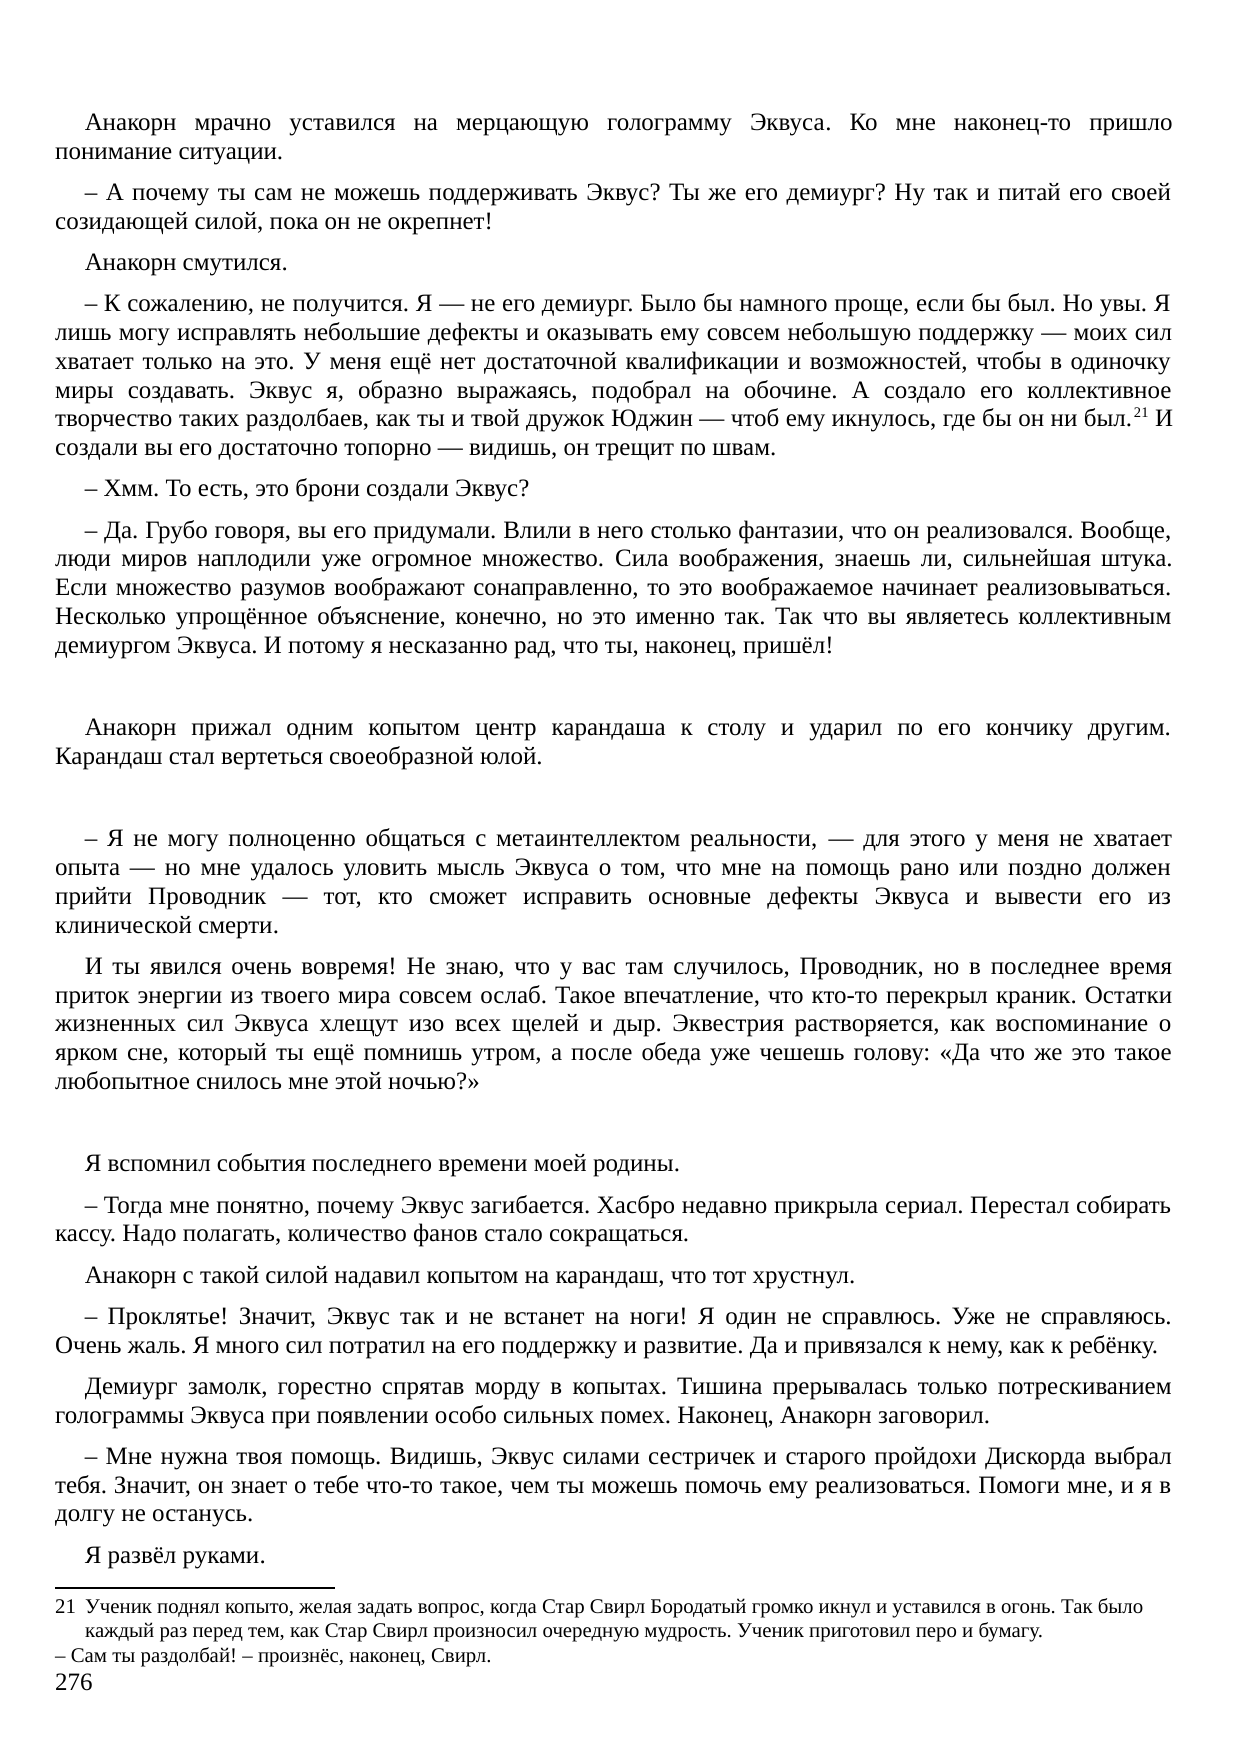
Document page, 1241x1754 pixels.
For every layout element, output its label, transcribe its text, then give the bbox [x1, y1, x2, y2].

text Анакорн прижал одним копытом центр карандаша к столу и ударил по его кончику другим. Карандаш стал вертеться своеобразной юлой. [55, 712, 1173, 770]
text – А почему ты сам не можешь поддерживать Эквус? Ты же его демиург? Ну так и питай его своей созидающей силой, пока он не окрепнет! [55, 177, 1173, 235]
text Ученик поднял копыто, желая задать вопрос, когда Стар Свирл Бородатый громко икнул и уставился в огонь. Так было каждый раз перед тем, как Стар Свирл произносил очередную мудрость. Ученик приготовил перо и бумагу. [55, 1594, 1173, 1642]
text Анакорн мрачно уставился на мерцающую голограмму Эквуса. Ко мне наконец-то пришло понимание ситуации. [55, 107, 1173, 165]
text – Я не могу полноценно общаться с метаинтеллектом реальности, — для этого у меня не хватает опыта — но мне удалось уловить мысль Эквуса о том, что мне на помощь рано или поздно должен прийти Проводник — тот, кто сможет исправить основные дефекты Эквуса и вывести его из клинической смерти. [55, 823, 1173, 938]
text Я развёл руками. [55, 1540, 1173, 1568]
text И ты явился очень вовремя! Не знаю, что у вас там случилось, Проводник, но в последнее время приток энергии из твоего мира совсем ослаб. Такое впечатление, что кто-то перекрыл краник. Остатки жизненных сил Эквуса хлещут изо всех щелей и дыр. Эквестрия растворяется, как воспоминание о ярком сне, который ты ещё помнишь утром, а после обеда уже чешешь голову: «Да что же это такое любопытное снилось мне этой ночью?» [55, 951, 1173, 1095]
text – Хмм. То есть, это брони создали Эквус? [55, 473, 1173, 502]
text Анакорн смутился. [55, 247, 1173, 276]
text Анакорн с такой силой надавил копытом на карандаш, что тот хрустнул. [55, 1260, 1173, 1288]
text – Да. Грубо говоря, вы его придумали. Влили в него столько фантазии, что он реализовался. Вообще, люди миров наплодили уже огромное множество. Сила воображения, знаешь ли, сильнейшая штука. Если множество разумов воображают сонаправленно, то это воображаемое начинает реализовываться. Несколько упрощённое объяснение, конечно, но это именно так. Так что вы являетесь коллективным демиургом Эквуса. И потому я несказанно рад, что ты, наконец, пришёл! [55, 515, 1173, 658]
text – К сожалению, не получится. Я — не его демиург. Было бы намного проще, если бы был. Но увы. Я лишь могу исправлять небольшие дефекты и оказывать ему совсем небольшую поддержку — моих сил хватает только на это. У меня ещё нет достаточной квалификации и возможностей, чтобы в одиночку миры создавать. Эквус я, образно выражаясь, подобрал на обочине. А создало его коллективное творчество таких раздолбаев, как ты и твой дружок Юджин — чтоб ему икнулось, где бы он ни был. И создали вы его достаточно топорно — видишь, он трещит по швам. [55, 288, 1173, 461]
text – Сам ты раздолбай! – произнёс, наконец, Свирл. [55, 1642, 1173, 1667]
text Я вспомнил события последнего времени моей родины. [55, 1148, 1173, 1177]
text – Проклятье! Значит, Эквус так и не встанет на ноги! Я один не справлюсь. Уже не справляюсь. Очень жаль. Я много сил потратил на его поддержку и развитие. Да и привязался к нему, как к ребёнку. [55, 1301, 1173, 1358]
text – Мне нужна твоя помощь. Видишь, Эквус силами сестричек и старого пройдохи Дискорда выбрал тебя. Значит, он знает о тебе что-то такое, чем ты можешь помочь ему реализоваться. Помоги мне, и я в долгу не останусь. [55, 1441, 1173, 1527]
text Демиург замолк, горестно спрятав морду в копытах. Тишина прерывалась только потрескиванием голограммы Эквуса при появлении особо сильных помех. Наконец, Анакорн заговорил. [55, 1371, 1173, 1428]
text – Тогда мне понятно, почему Эквус загибается. Хасбро недавно прикрыла сериал. Перестал собирать кассу. Надо полагать, количество фанов стало сокращаться. [55, 1190, 1173, 1247]
